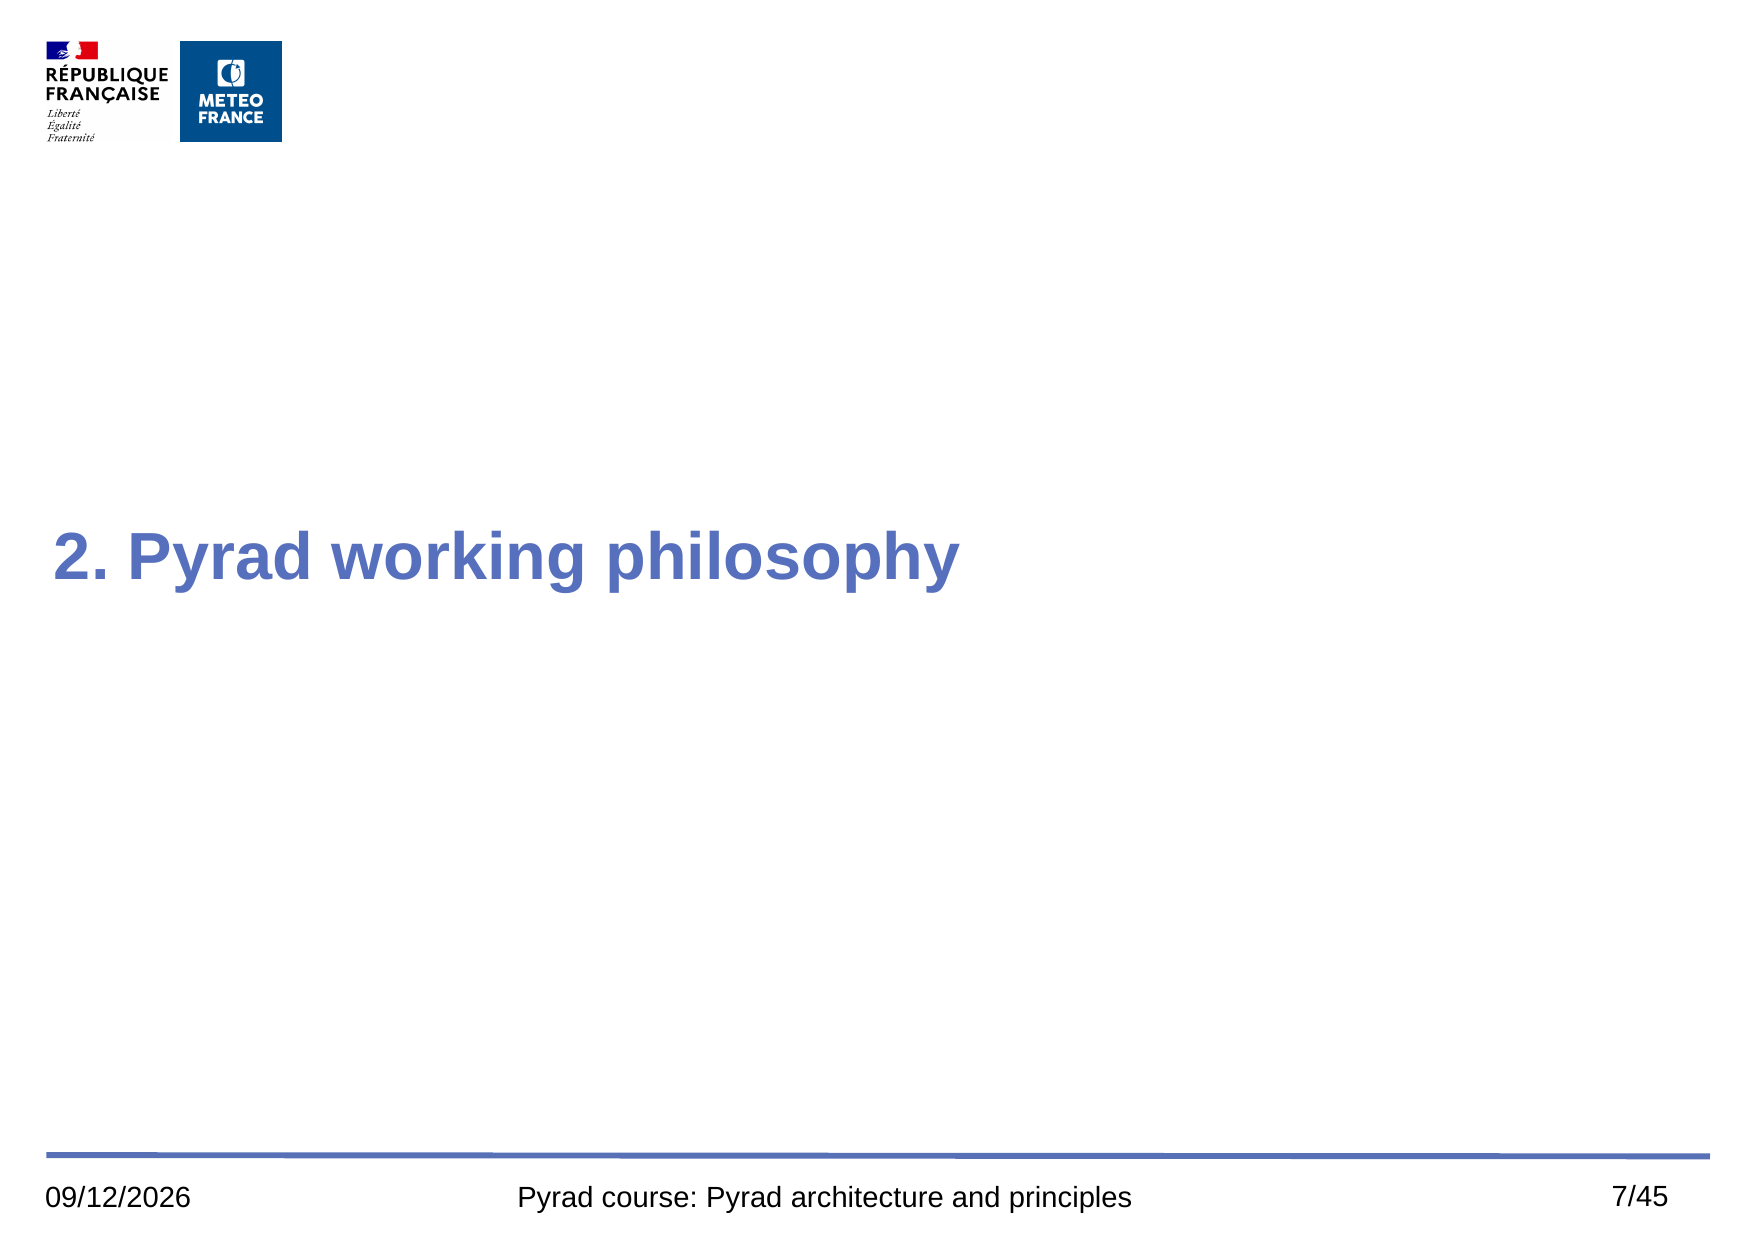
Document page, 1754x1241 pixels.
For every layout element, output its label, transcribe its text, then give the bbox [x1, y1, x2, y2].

picture [46, 41, 172, 142]
picture [180, 41, 282, 142]
subtitle 2. Pyrad working philosophy [53, 321, 1440, 791]
